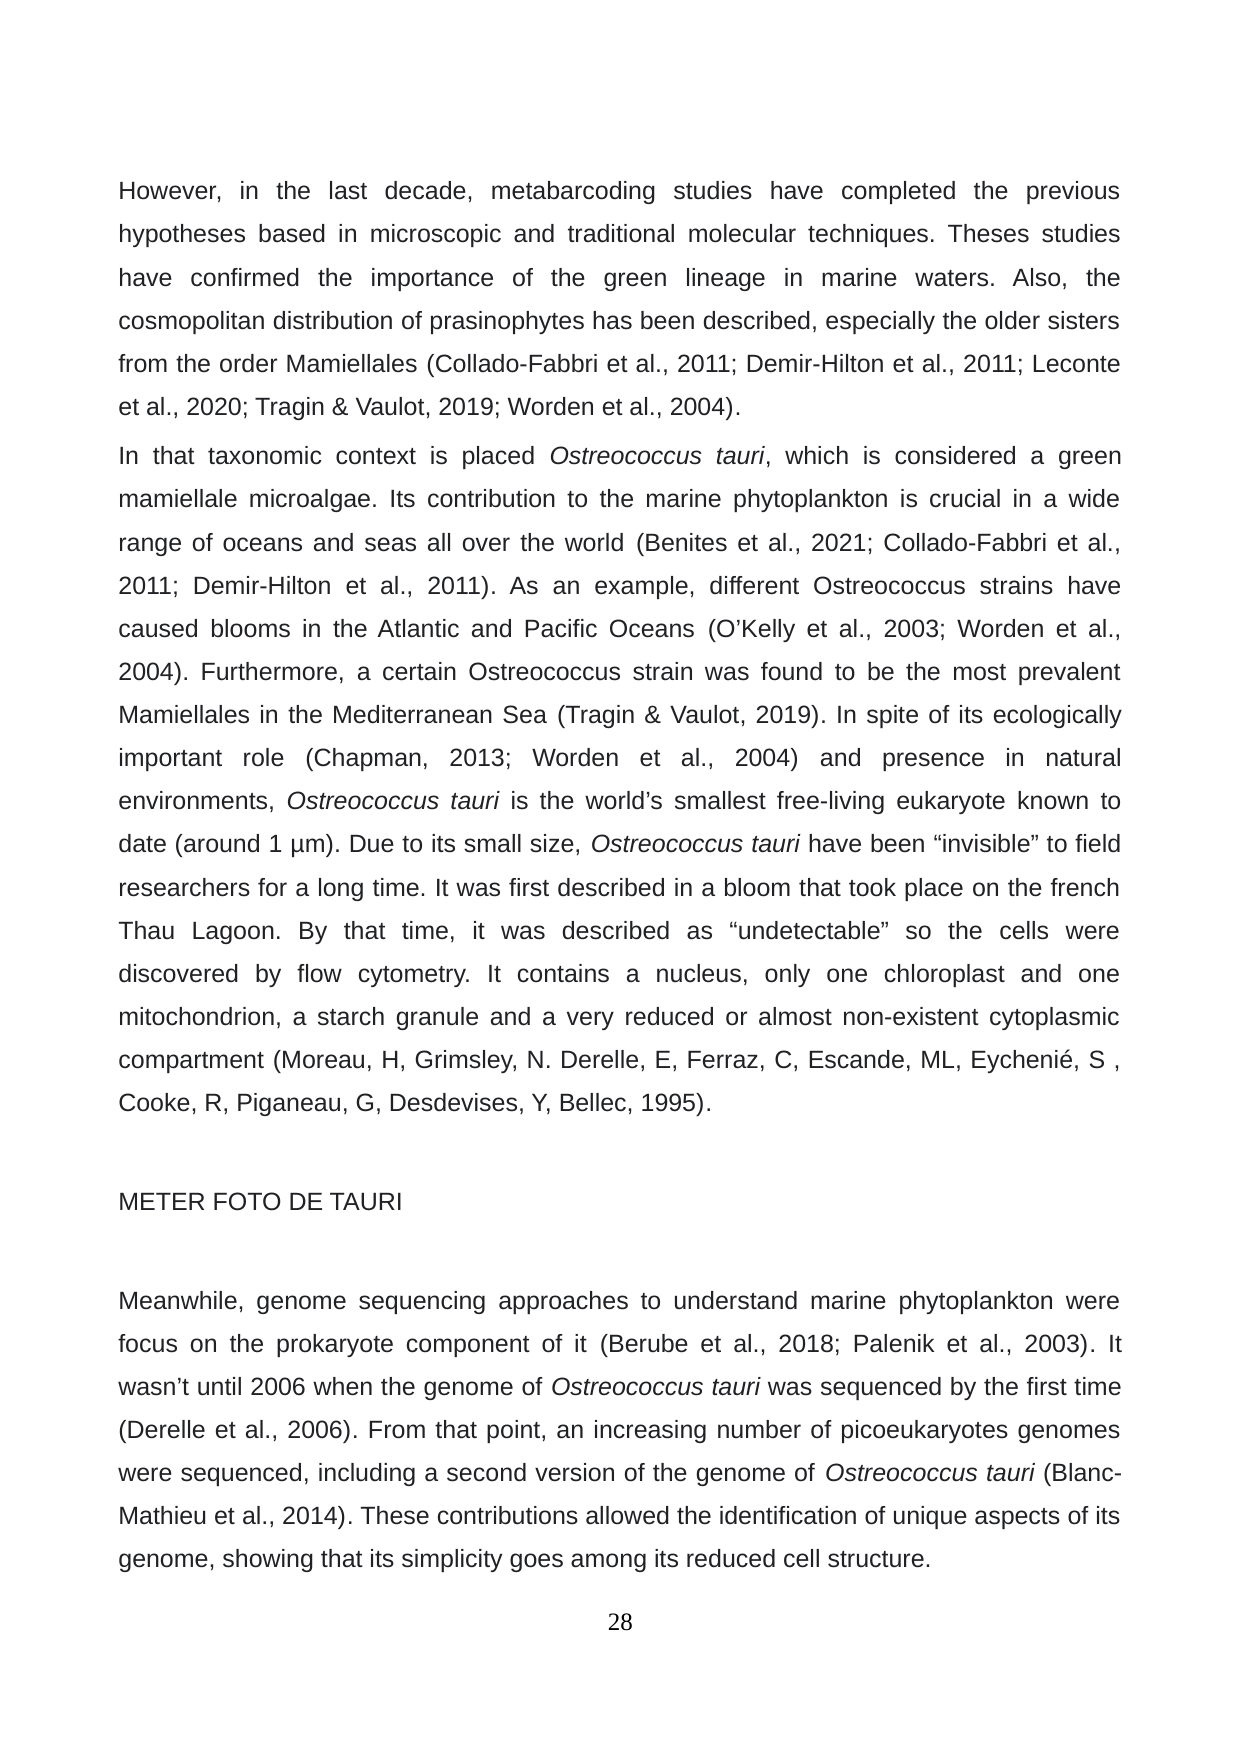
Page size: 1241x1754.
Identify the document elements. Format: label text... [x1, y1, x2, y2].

text However, in the last decade, metabarcoding studies have completed the previous hypotheses based in microscopic and traditional molecular techniques. Theses studies have confirmed the importance of the green lineage in marine waters. Also, the cosmopolitan distribution of prasinophytes has been described, especially the older sisters from the order Mamiellales (Collado-Fabbri et al., 2011; Demir-Hilton et al., 2011; Leconte et al., 2020; Tragin & Vaulot, 2019; Worden et al., 2004)⁠⁠. [118, 176, 1122, 421]
text Meanwhile, genome sequencing approaches to understand marine phytoplankton were focus on the prokaryote component of it (Berube et al., 2018; Palenik et al., 2003)⁠. It wasn’t until 2006 when the genome of Ostreococcus tauri was sequenced by the first time (Derelle et al., 2006)⁠. From that point, an increasing number of picoeukaryotes genomes were sequenced, including a second version of the genome of Ostreococcus tauri (Blanc-Mathieu et al., 2014)⁠. These contributions allowed the identification of unique aspects of its genome, showing that its simplicity goes among its reduced cell structure. [118, 1286, 1122, 1573]
text METER FOTO DE TAURI [118, 1187, 1122, 1216]
text In that taxonomic context is placed Ostreococcus tauri, which is considered a green mamiellale microalgae. Its contribution to the marine phytoplankton is crucial in a wide range of oceans and seas all over the world (Benites et al., 2021; Collado-Fabbri et al., 2011; Demir-Hilton et al., 2011)⁠. As an example, different Ostreococcus strains have caused blooms in the Atlantic and Pacific Oceans (O’Kelly et al., 2003; Worden et al., 2004)⁠. Furthermore, a certain Ostreococcus strain was found to be the most prevalent Mamiellales in the Mediterranean Sea (Tragin & Vaulot, 2019)⁠. In spite of its ecologically important role (Chapman, 2013; Worden et al., 2004)⁠ and presence in natural environments, Ostreococcus tauri is the world’s smallest free-living eukaryote known to date (around 1 µm). Due to its small size, Ostreococcus tauri have been “invisible” to field researchers for a long time. It was first described in a bloom that took place on the french Thau Lagoon. By that time, it was described as “undetectable” so the cells were discovered by flow cytometry. It contains a nucleus, only one chloroplast and one mitochondrion, a starch granule and a very reduced or almost non-existent cytoplasmic compartment (Moreau, H, Grimsley, N. Derelle, E, Ferraz, C, Escande, ML, Eychenié, S , Cooke, R, Piganeau, G, Desdevises, Y, Bellec, 1995)⁠. [118, 441, 1122, 1117]
